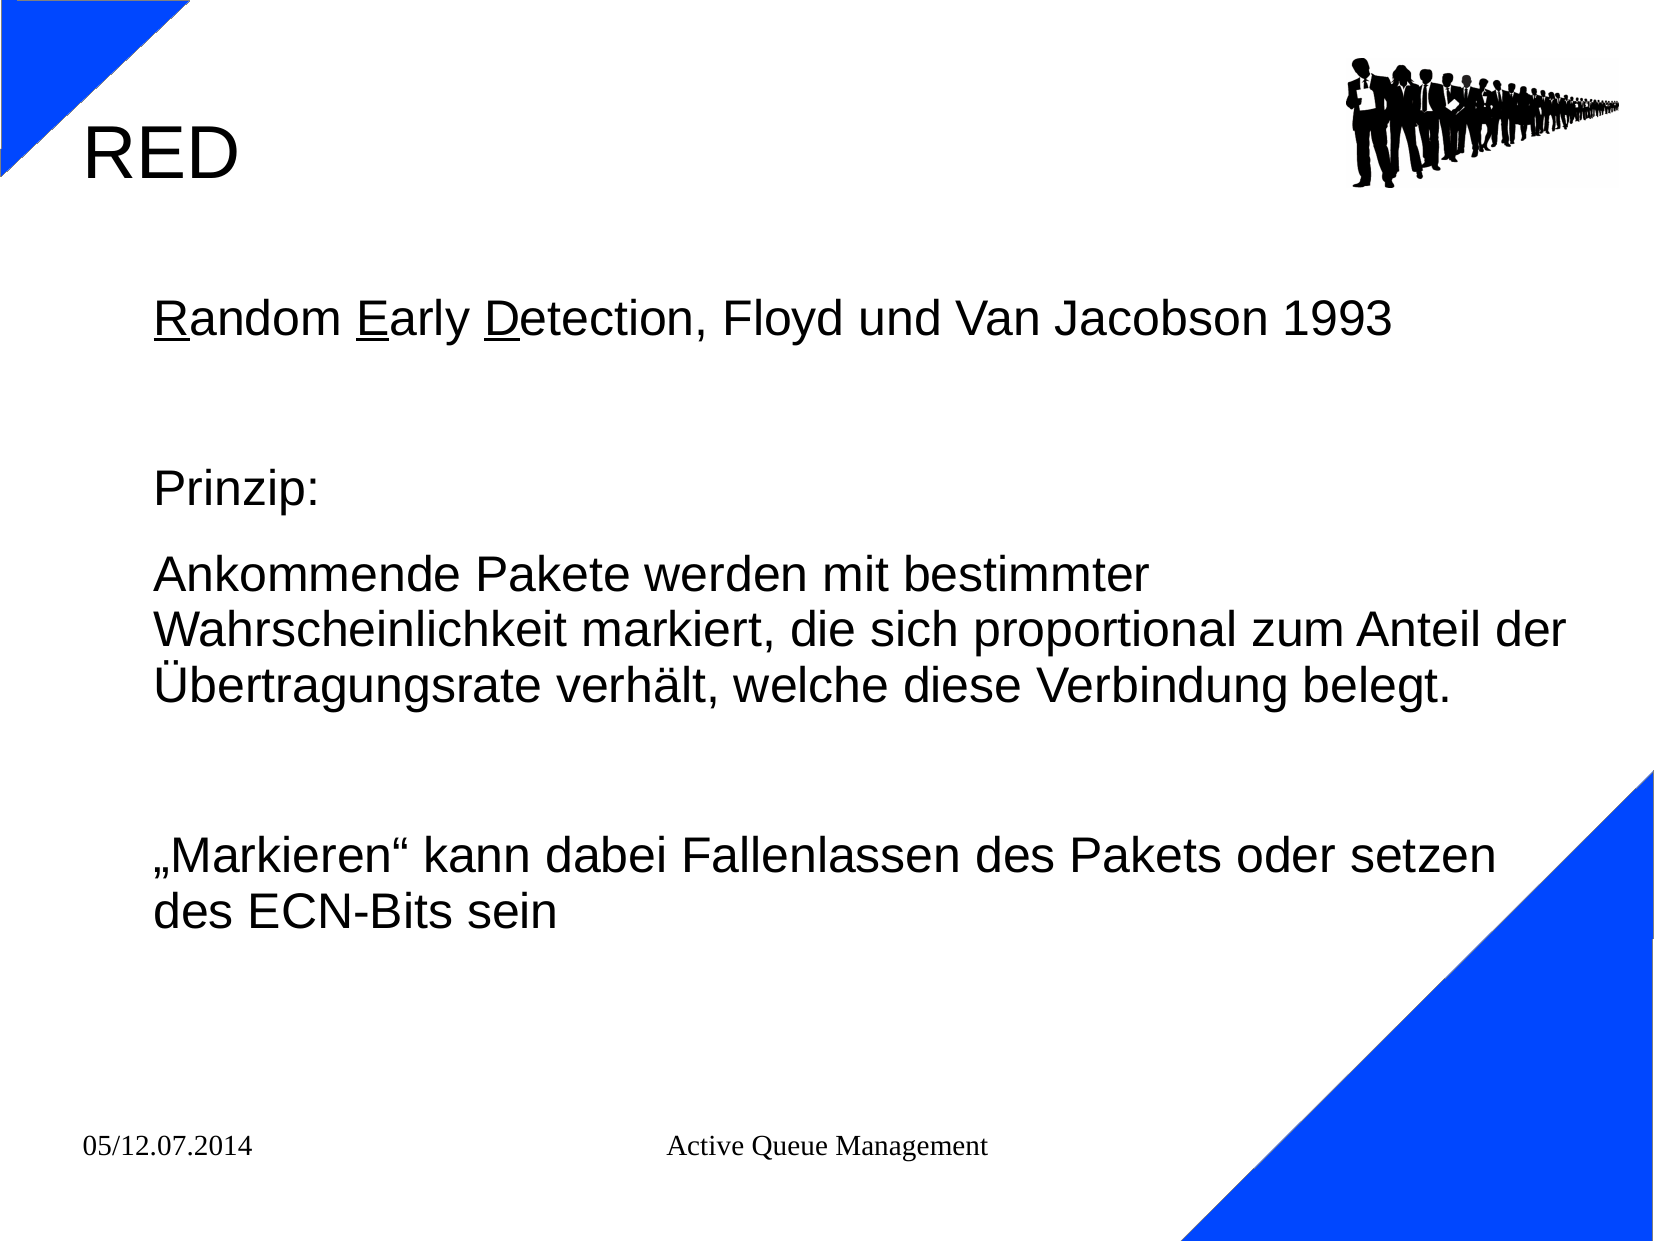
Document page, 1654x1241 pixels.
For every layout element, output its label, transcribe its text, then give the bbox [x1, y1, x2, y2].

list Random Early Detection, Floyd und Van Jacobson 1993 Prinzip: Ankommende Pakete werden mit bestimmter Wahrscheinlichkeit markiert, die sich proportional zum Anteil der Übertragungsrate verhält, welche diese Verbindung belegt. „Markieren“ kann dabei Fallenlassen des Pakets oder setzen des ECN-Bits sein [82, 290, 1571, 1109]
text_box [0, 0, 190, 177]
text_box [1180, 770, 1654, 1241]
title RED [82, 49, 1571, 257]
picture [1346, 58, 1619, 188]
